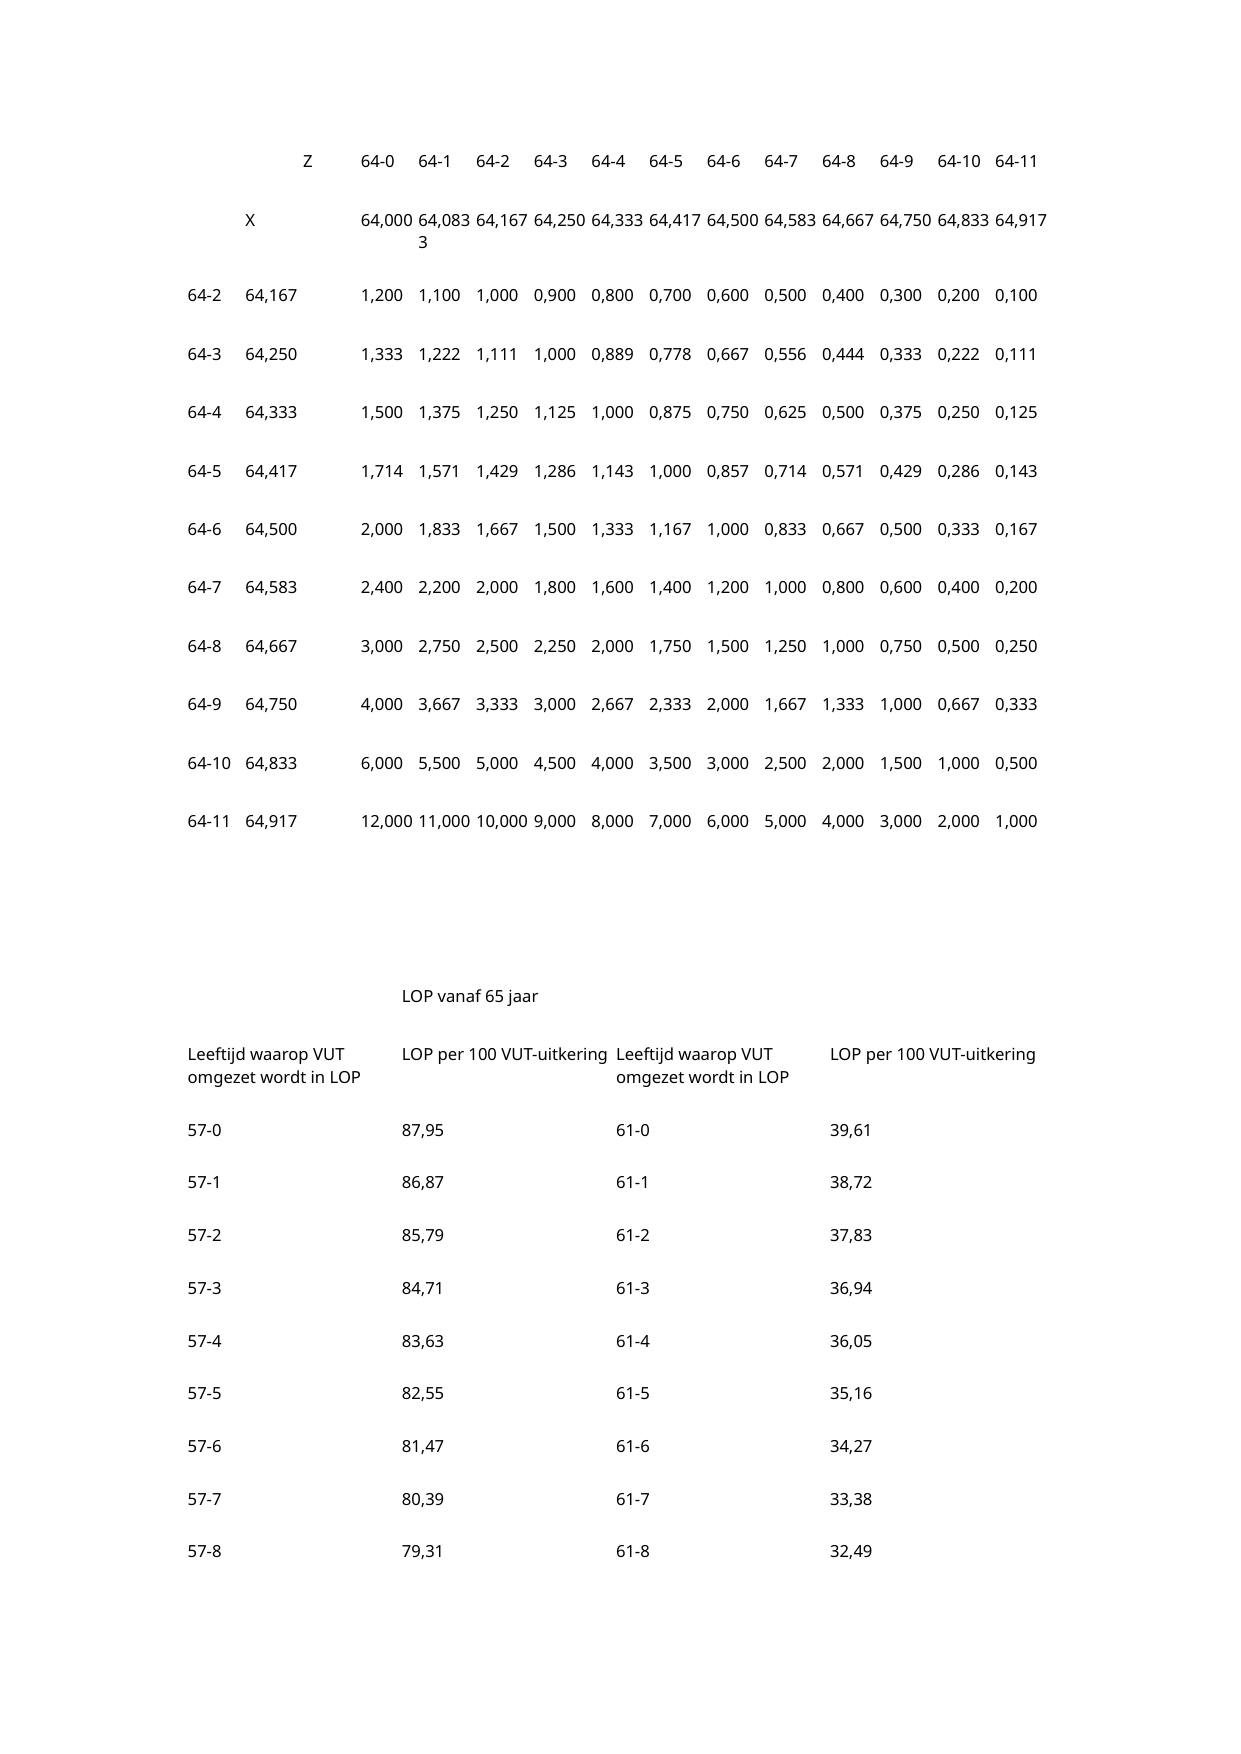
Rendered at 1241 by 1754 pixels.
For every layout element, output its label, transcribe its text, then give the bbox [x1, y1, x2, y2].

table_cell 64,667 [822, 209, 879, 284]
table_cell 0,200 [995, 576, 1053, 634]
table_cell 7,000 [649, 810, 707, 868]
table_cell 10,000 [476, 810, 533, 868]
table_cell 0,857 [707, 459, 764, 518]
table_cell 64,417 [649, 209, 707, 284]
table_header [188, 985, 402, 1043]
table_cell 83,63 [402, 1329, 616, 1382]
table_cell 1,750 [649, 635, 707, 693]
table_cell 1,333 [361, 342, 418, 401]
table_cell 0,400 [937, 576, 995, 634]
table_cell 33,38 [830, 1488, 1053, 1540]
table_cell 0,875 [649, 401, 707, 459]
table_cell 64-4 [188, 401, 245, 459]
table_cell 0,600 [880, 576, 937, 634]
table_cell 0,500 [937, 635, 995, 693]
table_header [245, 150, 303, 208]
table_cell 64,500 [245, 518, 303, 576]
table_cell 39,61 [830, 1119, 1053, 1171]
table_cell 1,500 [534, 518, 591, 576]
table_header LOP vanaf 65 jaar [402, 985, 616, 1043]
table_cell 3,000 [534, 693, 591, 751]
table_cell 64,000 [361, 209, 418, 284]
table_cell 79,31 [402, 1540, 616, 1563]
table_cell 0,900 [534, 284, 591, 342]
table_cell 0,111 [995, 342, 1053, 401]
table_cell 64,167 [245, 284, 303, 342]
table_cell 0,375 [880, 401, 937, 459]
table_cell 1,400 [649, 576, 707, 634]
table_cell [188, 209, 245, 284]
table_cell 61-0 [616, 1119, 830, 1171]
table_cell 64,917 [245, 810, 303, 868]
table_cell 36,05 [830, 1329, 1053, 1382]
table_cell 0,125 [995, 401, 1053, 459]
table_cell 1,000 [764, 576, 822, 634]
table_cell 1,571 [418, 459, 476, 518]
table_cell 0,556 [764, 342, 822, 401]
table_cell 1,000 [591, 401, 649, 459]
table_cell 2,500 [476, 635, 533, 693]
table_cell 2,000 [476, 576, 533, 634]
table_cell 0,833 [764, 518, 822, 576]
table_cell 0,300 [880, 284, 937, 342]
table_cell 2,000 [937, 810, 995, 868]
table_cell 2,400 [361, 576, 418, 634]
table_cell 0,286 [937, 459, 995, 518]
table_cell 0,667 [822, 518, 879, 576]
table_cell 64,333 [591, 209, 649, 284]
table_cell 1,600 [591, 576, 649, 634]
table_cell 57-5 [188, 1382, 402, 1435]
table_cell 64,667 [245, 635, 303, 693]
table_cell 37,83 [830, 1224, 1053, 1277]
table_cell Leeftijd waarop VUT omgezet wordt in LOP [616, 1043, 830, 1118]
table_cell [303, 635, 361, 693]
table_cell 0,667 [937, 693, 995, 751]
table_cell 64,583 [764, 209, 822, 284]
table_cell [303, 342, 361, 401]
table_cell Leeftijd waarop VUT omgezet wordt in LOP [188, 1043, 402, 1118]
table_cell 1,714 [361, 459, 418, 518]
table_cell 1,143 [591, 459, 649, 518]
table_cell 81,47 [402, 1435, 616, 1487]
table_header 64-5 [649, 150, 707, 208]
table_header 64-3 [534, 150, 591, 208]
table_header 64-8 [822, 150, 879, 208]
table_header 64-9 [880, 150, 937, 208]
table_cell 57-7 [188, 1488, 402, 1540]
table_cell 2,000 [822, 751, 879, 810]
table_cell 64,333 [245, 401, 303, 459]
table_cell 1,250 [476, 401, 533, 459]
table_cell 64,0833 [418, 209, 476, 284]
table_cell 12,000 [361, 810, 418, 868]
table_cell 1,500 [880, 751, 937, 810]
table_cell 1,100 [418, 284, 476, 342]
table_cell [303, 518, 361, 576]
table_cell 6,000 [707, 810, 764, 868]
table_cell 35,16 [830, 1382, 1053, 1435]
table_cell 80,39 [402, 1488, 616, 1540]
table_cell 1,333 [591, 518, 649, 576]
table_cell 1,000 [880, 693, 937, 751]
table_cell 57-3 [188, 1277, 402, 1329]
table_cell 2,667 [591, 693, 649, 751]
table_cell 0,750 [707, 401, 764, 459]
table_cell [303, 810, 361, 868]
table_cell 57-1 [188, 1171, 402, 1224]
table_header 64-2 [476, 150, 533, 208]
table_header 64-11 [995, 150, 1053, 208]
table_cell 1,167 [649, 518, 707, 576]
table_cell 1,333 [822, 693, 879, 751]
table_cell 0,444 [822, 342, 879, 401]
table_cell 2,500 [764, 751, 822, 810]
table_cell 64-10 [188, 751, 245, 810]
table_cell 0,889 [591, 342, 649, 401]
table_cell 1,000 [822, 635, 879, 693]
table_cell 0,250 [995, 635, 1053, 693]
table_cell 64-8 [188, 635, 245, 693]
table_cell 1,429 [476, 459, 533, 518]
table_cell 0,500 [995, 751, 1053, 810]
table_cell 1,125 [534, 401, 591, 459]
table_cell 64-7 [188, 576, 245, 634]
table_cell 2,200 [418, 576, 476, 634]
table_cell 32,49 [830, 1540, 1053, 1563]
table_cell 4,000 [591, 751, 649, 810]
table_header 64-1 [418, 150, 476, 208]
table_cell 0,714 [764, 459, 822, 518]
table_cell [303, 401, 361, 459]
table_cell 64,250 [245, 342, 303, 401]
table_cell 5,000 [476, 751, 533, 810]
table_cell 0,333 [995, 693, 1053, 751]
table_cell 0,200 [937, 284, 995, 342]
table_cell 0,625 [764, 401, 822, 459]
table_header [830, 985, 1053, 1043]
table_cell 57-4 [188, 1329, 402, 1382]
table_cell [303, 459, 361, 518]
table_cell 1,200 [707, 576, 764, 634]
table_cell 57-0 [188, 1119, 402, 1171]
table_cell 4,000 [361, 693, 418, 751]
table_cell 1,833 [418, 518, 476, 576]
table_cell 87,95 [402, 1119, 616, 1171]
table_cell 5,000 [764, 810, 822, 868]
table_cell X [245, 209, 303, 284]
table_cell 64,750 [880, 209, 937, 284]
table_cell 0,800 [822, 576, 879, 634]
table_cell 1,500 [707, 635, 764, 693]
table_cell 61-6 [616, 1435, 830, 1487]
table_cell 86,87 [402, 1171, 616, 1224]
table_cell [303, 751, 361, 810]
table_cell 64,417 [245, 459, 303, 518]
table_cell 1,000 [649, 459, 707, 518]
table_cell 5,500 [418, 751, 476, 810]
table_cell 1,500 [361, 401, 418, 459]
table_cell 3,500 [649, 751, 707, 810]
table_cell 0,250 [937, 401, 995, 459]
table_cell 0,750 [880, 635, 937, 693]
table_header 64-7 [764, 150, 822, 208]
table_cell 61-2 [616, 1224, 830, 1277]
table_cell 61-1 [616, 1171, 830, 1224]
table_cell 64,167 [476, 209, 533, 284]
table_cell 3,000 [361, 635, 418, 693]
table_cell 4,500 [534, 751, 591, 810]
table_cell 1,250 [764, 635, 822, 693]
table_cell 64-9 [188, 693, 245, 751]
table_cell 34,27 [830, 1435, 1053, 1487]
table_cell 0,500 [764, 284, 822, 342]
table_cell 2,750 [418, 635, 476, 693]
table_cell 2,333 [649, 693, 707, 751]
table_cell 0,100 [995, 284, 1053, 342]
table_cell 64-6 [188, 518, 245, 576]
table_cell 64,917 [995, 209, 1053, 284]
table_header 64-6 [707, 150, 764, 208]
table_cell LOP per 100 VUT-uitkering [402, 1043, 616, 1118]
table_cell 64,583 [245, 576, 303, 634]
table_cell 0,400 [822, 284, 879, 342]
table_cell LOP per 100 VUT-uitkering [830, 1043, 1053, 1118]
table_cell 36,94 [830, 1277, 1053, 1329]
table_header [616, 985, 830, 1043]
table_cell 0,778 [649, 342, 707, 401]
table_cell 0,167 [995, 518, 1053, 576]
table_cell 1,667 [476, 518, 533, 576]
table_header 64-4 [591, 150, 649, 208]
table_cell 64,250 [534, 209, 591, 284]
table_cell 61-5 [616, 1382, 830, 1435]
table_cell [303, 576, 361, 634]
table_cell 8,000 [591, 810, 649, 868]
table_cell 0,222 [937, 342, 995, 401]
table_cell 1,200 [361, 284, 418, 342]
table_cell 1,111 [476, 342, 533, 401]
table_cell 2,250 [534, 635, 591, 693]
table_cell 84,71 [402, 1277, 616, 1329]
table_cell 64-3 [188, 342, 245, 401]
table_cell 0,333 [880, 342, 937, 401]
table_cell [303, 284, 361, 342]
table_cell 64-5 [188, 459, 245, 518]
table_cell 61-8 [616, 1540, 830, 1563]
table_cell 57-6 [188, 1435, 402, 1487]
table_cell 61-4 [616, 1329, 830, 1382]
table_cell [303, 693, 361, 751]
table_cell 64,833 [245, 751, 303, 810]
table_cell 3,333 [476, 693, 533, 751]
table_cell 3,000 [707, 751, 764, 810]
table_cell 1,800 [534, 576, 591, 634]
table_cell 2,000 [707, 693, 764, 751]
table_cell 1,000 [937, 751, 995, 810]
table_header Z [303, 150, 361, 208]
table_header [188, 150, 245, 208]
table_cell 0,667 [707, 342, 764, 401]
table_cell 64-11 [188, 810, 245, 868]
table_cell 1,222 [418, 342, 476, 401]
table_cell 0,143 [995, 459, 1053, 518]
table_cell 4,000 [822, 810, 879, 868]
table_cell 82,55 [402, 1382, 616, 1435]
table_cell 0,500 [880, 518, 937, 576]
table_cell 1,000 [476, 284, 533, 342]
table_cell 1,286 [534, 459, 591, 518]
table_cell 0,700 [649, 284, 707, 342]
table_cell 3,667 [418, 693, 476, 751]
table_cell 0,429 [880, 459, 937, 518]
table_cell 1,000 [707, 518, 764, 576]
table_cell 1,667 [764, 693, 822, 751]
table_cell 1,375 [418, 401, 476, 459]
table_cell 11,000 [418, 810, 476, 868]
table_cell 61-7 [616, 1488, 830, 1540]
table_cell 0,600 [707, 284, 764, 342]
table_cell 6,000 [361, 751, 418, 810]
table_cell 57-2 [188, 1224, 402, 1277]
table_cell 85,79 [402, 1224, 616, 1277]
table_cell 1,000 [995, 810, 1053, 868]
table_cell 3,000 [880, 810, 937, 868]
table_header 64-0 [361, 150, 418, 208]
table_cell 2,000 [361, 518, 418, 576]
table_cell 9,000 [534, 810, 591, 868]
table_cell 64,500 [707, 209, 764, 284]
table_cell 64,750 [245, 693, 303, 751]
table_header 64-10 [937, 150, 995, 208]
table_cell 64-2 [188, 284, 245, 342]
table_cell 0,500 [822, 401, 879, 459]
table_cell 38,72 [830, 1171, 1053, 1224]
table_cell 0,333 [937, 518, 995, 576]
table_cell 1,000 [534, 342, 591, 401]
table_cell 57-8 [188, 1540, 402, 1563]
table_cell 0,800 [591, 284, 649, 342]
table_cell 2,000 [591, 635, 649, 693]
table_cell 61-3 [616, 1277, 830, 1329]
table_cell 0,571 [822, 459, 879, 518]
table_cell [303, 209, 361, 284]
table_cell 64,833 [937, 209, 995, 284]
